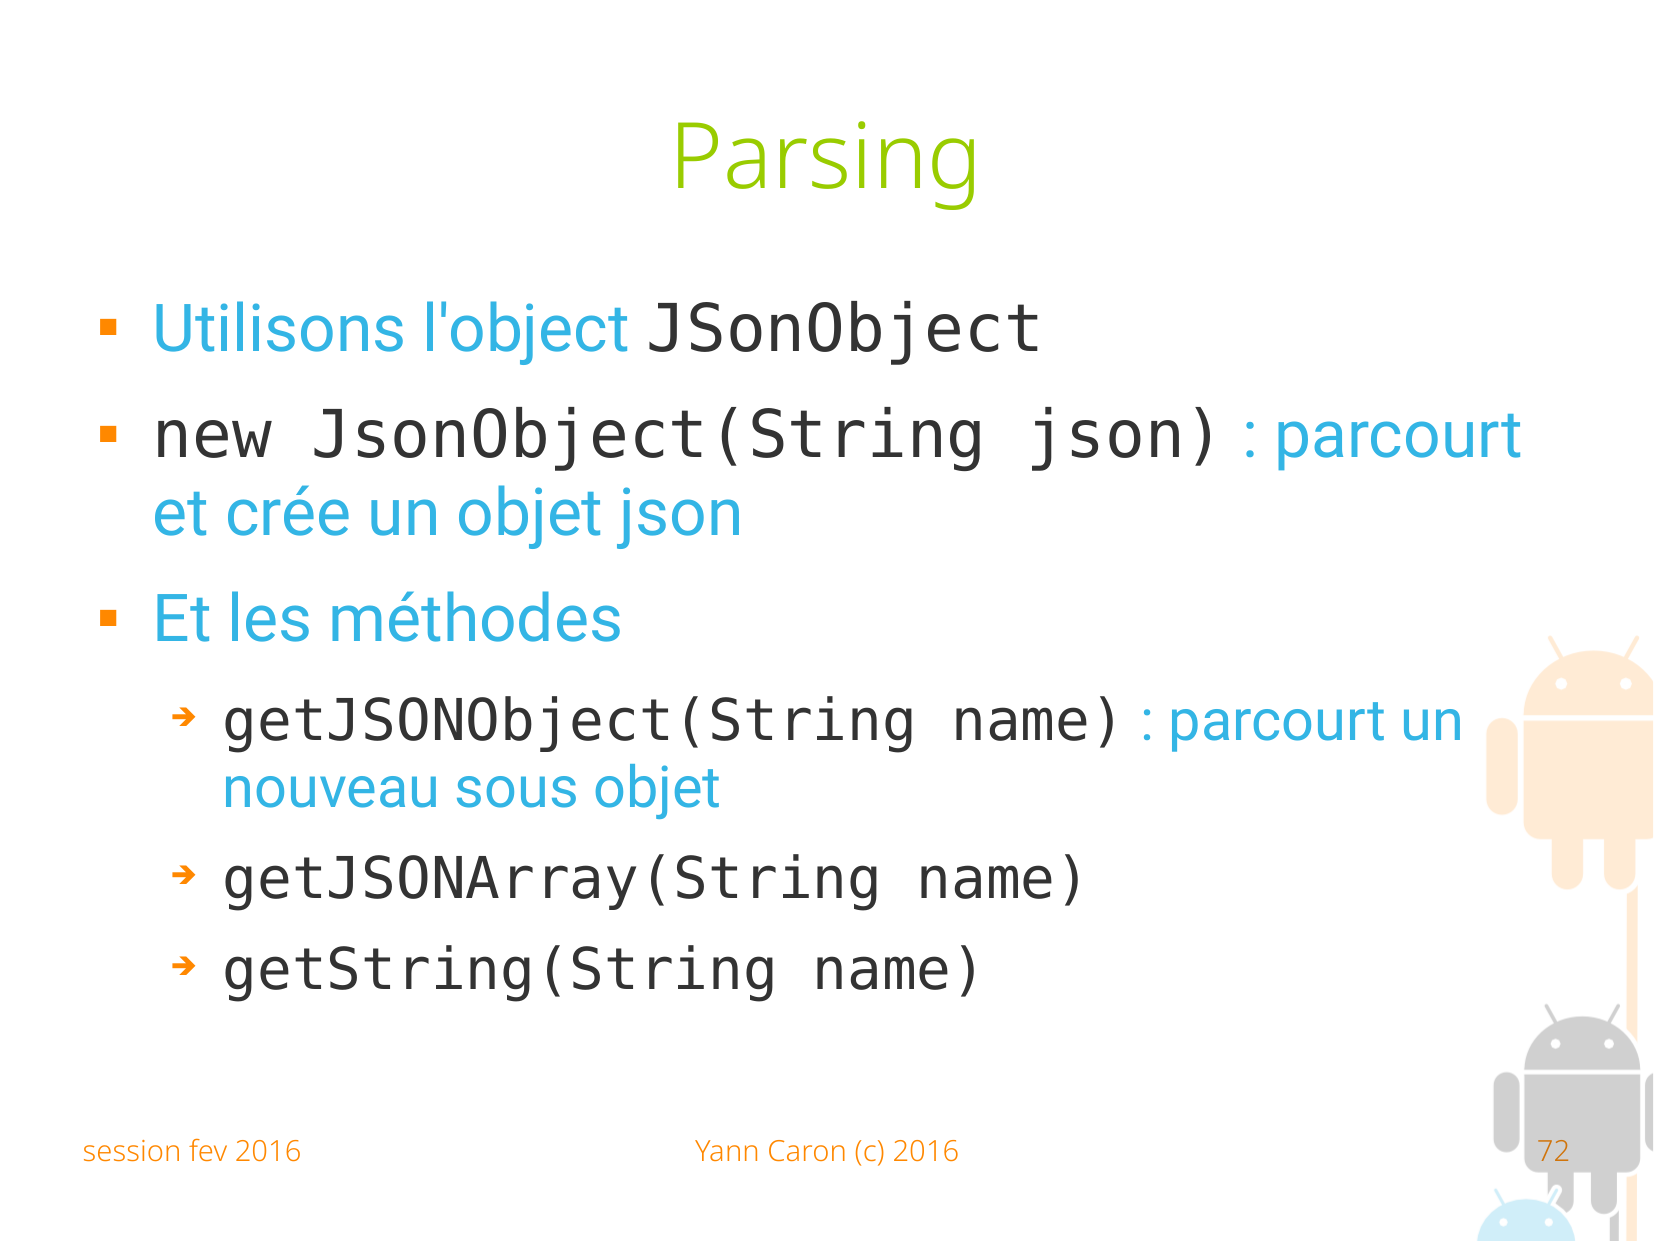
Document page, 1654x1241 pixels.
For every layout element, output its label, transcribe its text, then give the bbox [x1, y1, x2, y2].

title Parsing [82, 49, 1571, 257]
picture [240, 423, 1654, 1241]
list Utilisons l'object JSonObject new JsonObject(String json) : parcourt et crée un objet json Et les méthodes getJSONObject(String name) : parcourt un nouveau sous objet getJSONArray(String name) getString(String name) [82, 290, 1571, 1010]
